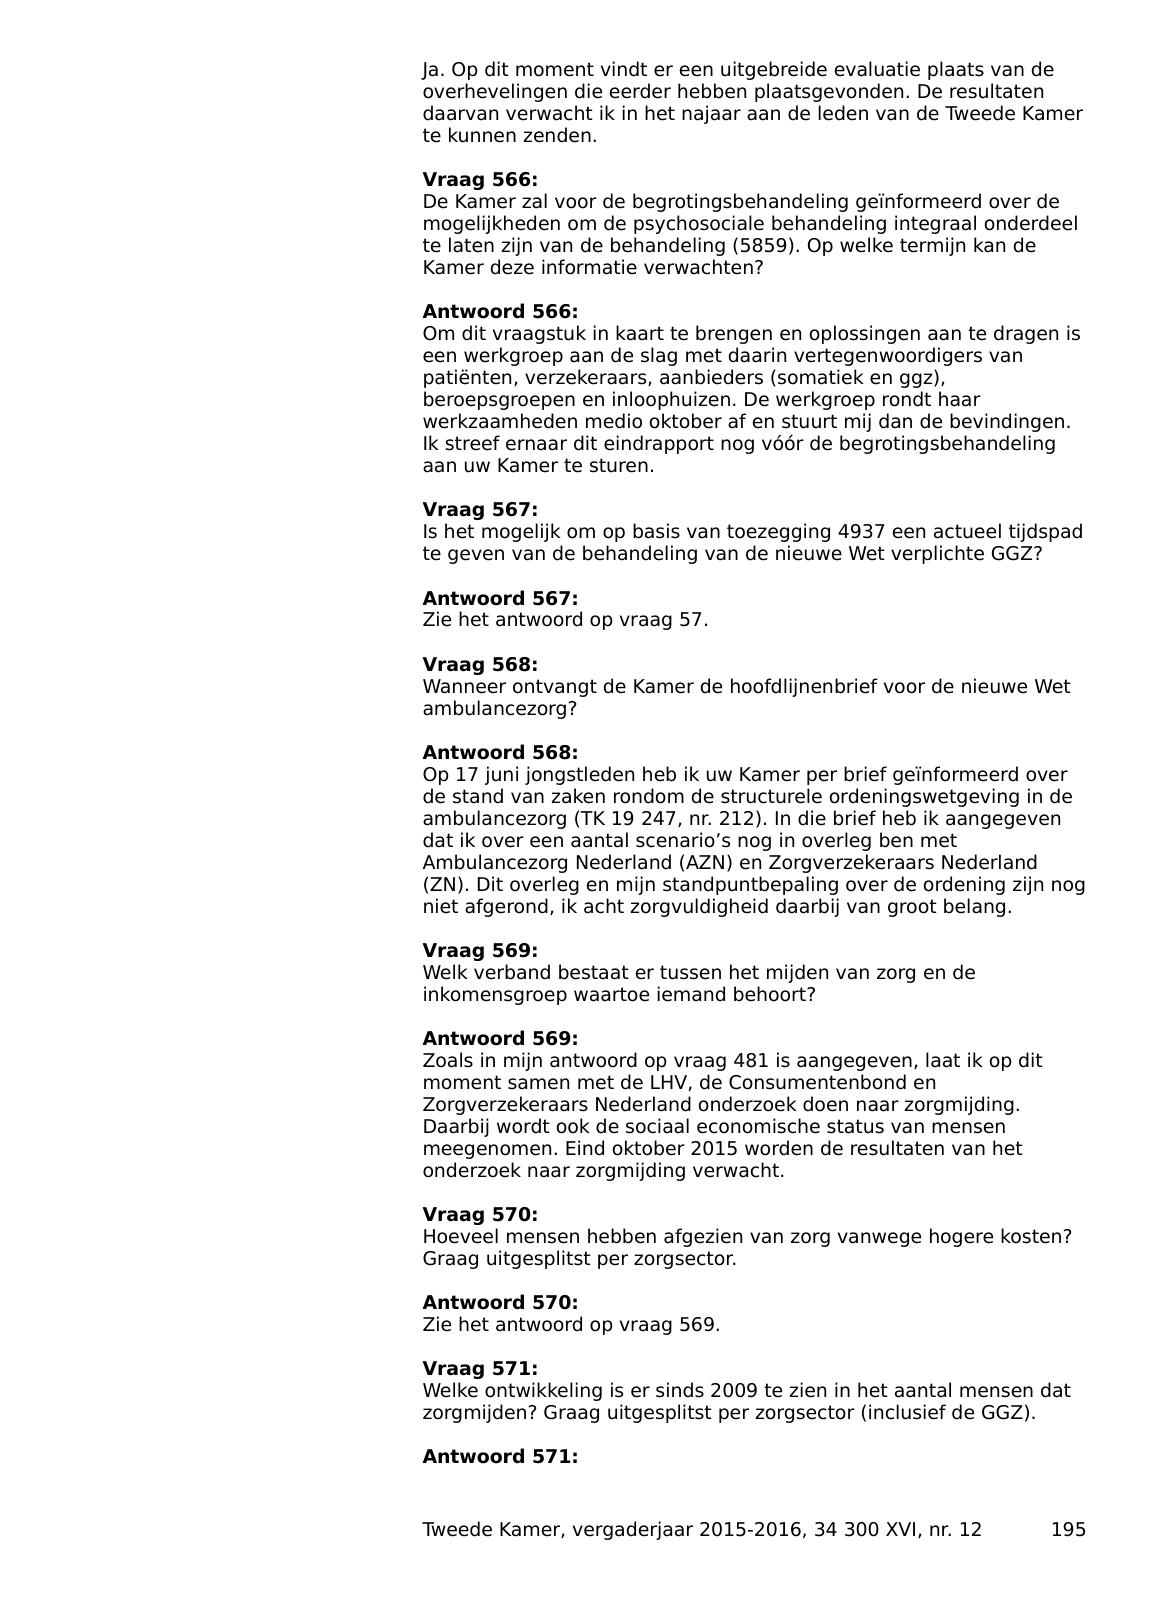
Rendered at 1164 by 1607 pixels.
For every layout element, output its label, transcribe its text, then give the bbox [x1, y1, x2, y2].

text Vraag 569: [422, 940, 1087, 962]
text Antwoord 568: [422, 742, 1087, 764]
text Vraag 568: [422, 653, 1087, 676]
text Antwoord 570: [422, 1292, 1087, 1314]
text Hoeveel mensen hebben afgezien van zorg vanwege hogere kosten? Graag uitgesplitst per zorgsector. [422, 1226, 1087, 1270]
text Antwoord 569: [422, 1028, 1087, 1050]
text Vraag 566: [422, 169, 1087, 191]
text De Kamer zal voor de begrotingsbehandeling geïnformeerd over de mogelijkheden om de psychosociale behandeling integraal onderdeel te laten zijn van de behandeling (5859). Op welke termijn kan de Kamer deze informatie verwachten? [422, 191, 1087, 279]
text Vraag 570: [422, 1204, 1087, 1226]
text Zie het antwoord op vraag 569. [422, 1314, 1087, 1336]
text Antwoord 567: [422, 587, 1087, 609]
text Antwoord 566: [422, 301, 1087, 323]
text Ja. Op dit moment vindt er een uitgebreide evaluatie plaats van de overhevelingen die eerder hebben plaatsgevonden. De resultaten daarvan verwacht ik in het najaar aan de leden van de Tweede Kamer te kunnen zenden. [422, 59, 1087, 147]
text Welke ontwikkeling is er sinds 2009 te zien in het aantal mensen dat zorgmijden? Graag uitgesplitst per zorgsector (inclusief de GGZ). [422, 1380, 1087, 1424]
text Is het mogelijk om op basis van toezegging 4937 een actueel tijdspad te geven van de behandeling van de nieuwe Wet verplichte GGZ? [422, 521, 1087, 565]
text Vraag 571: [422, 1358, 1087, 1380]
text Wanneer ontvangt de Kamer de hoofdlijnenbrief voor de nieuwe Wet ambulancezorg? [422, 676, 1087, 719]
text Zie het antwoord op vraag 57. [422, 609, 1087, 631]
text Welk verband bestaat er tussen het mijden van zorg en de inkomensgroep waartoe iemand behoort? [422, 962, 1087, 1006]
text Vraag 567: [422, 499, 1087, 521]
text Op 17 juni jongstleden heb ik uw Kamer per brief geïnformeerd over de stand van zaken rondom de structurele ordeningswetgeving in de ambulancezorg (TK 19 247, nr. 212). In die brief heb ik aangegeven dat ik over een aantal scenario’s nog in overleg ben met Ambulancezorg Nederland (AZN) en Zorgverzekeraars Nederland (ZN). Dit overleg en mijn standpuntbepaling over de ordening zijn nog niet afgerond, ik acht zorgvuldigheid daarbij van groot belang. [422, 764, 1087, 917]
text Antwoord 571: [422, 1446, 1087, 1468]
text Zoals in mijn antwoord op vraag 481 is aangegeven, laat ik op dit moment samen met de LHV, de Consumentenbond en Zorgverzekeraars Nederland onderzoek doen naar zorgmijding. Daarbij wordt ook de sociaal economische status van mensen meegenomen. Eind oktober 2015 worden de resultaten van het onderzoek naar zorgmijding verwacht. [422, 1050, 1087, 1182]
text Om dit vraagstuk in kaart te brengen en oplossingen aan te dragen is een werkgroep aan de slag met daarin vertegenwoordigers van patiënten, verzekeraars, aanbieders (somatiek en ggz), beroepsgroepen en inloophuizen. De werkgroep rondt haar werkzaamheden medio oktober af en stuurt mij dan de bevindingen. Ik streef ernaar dit eindrapport nog vóór de begrotingsbehandeling aan uw Kamer te sturen. [422, 323, 1087, 477]
